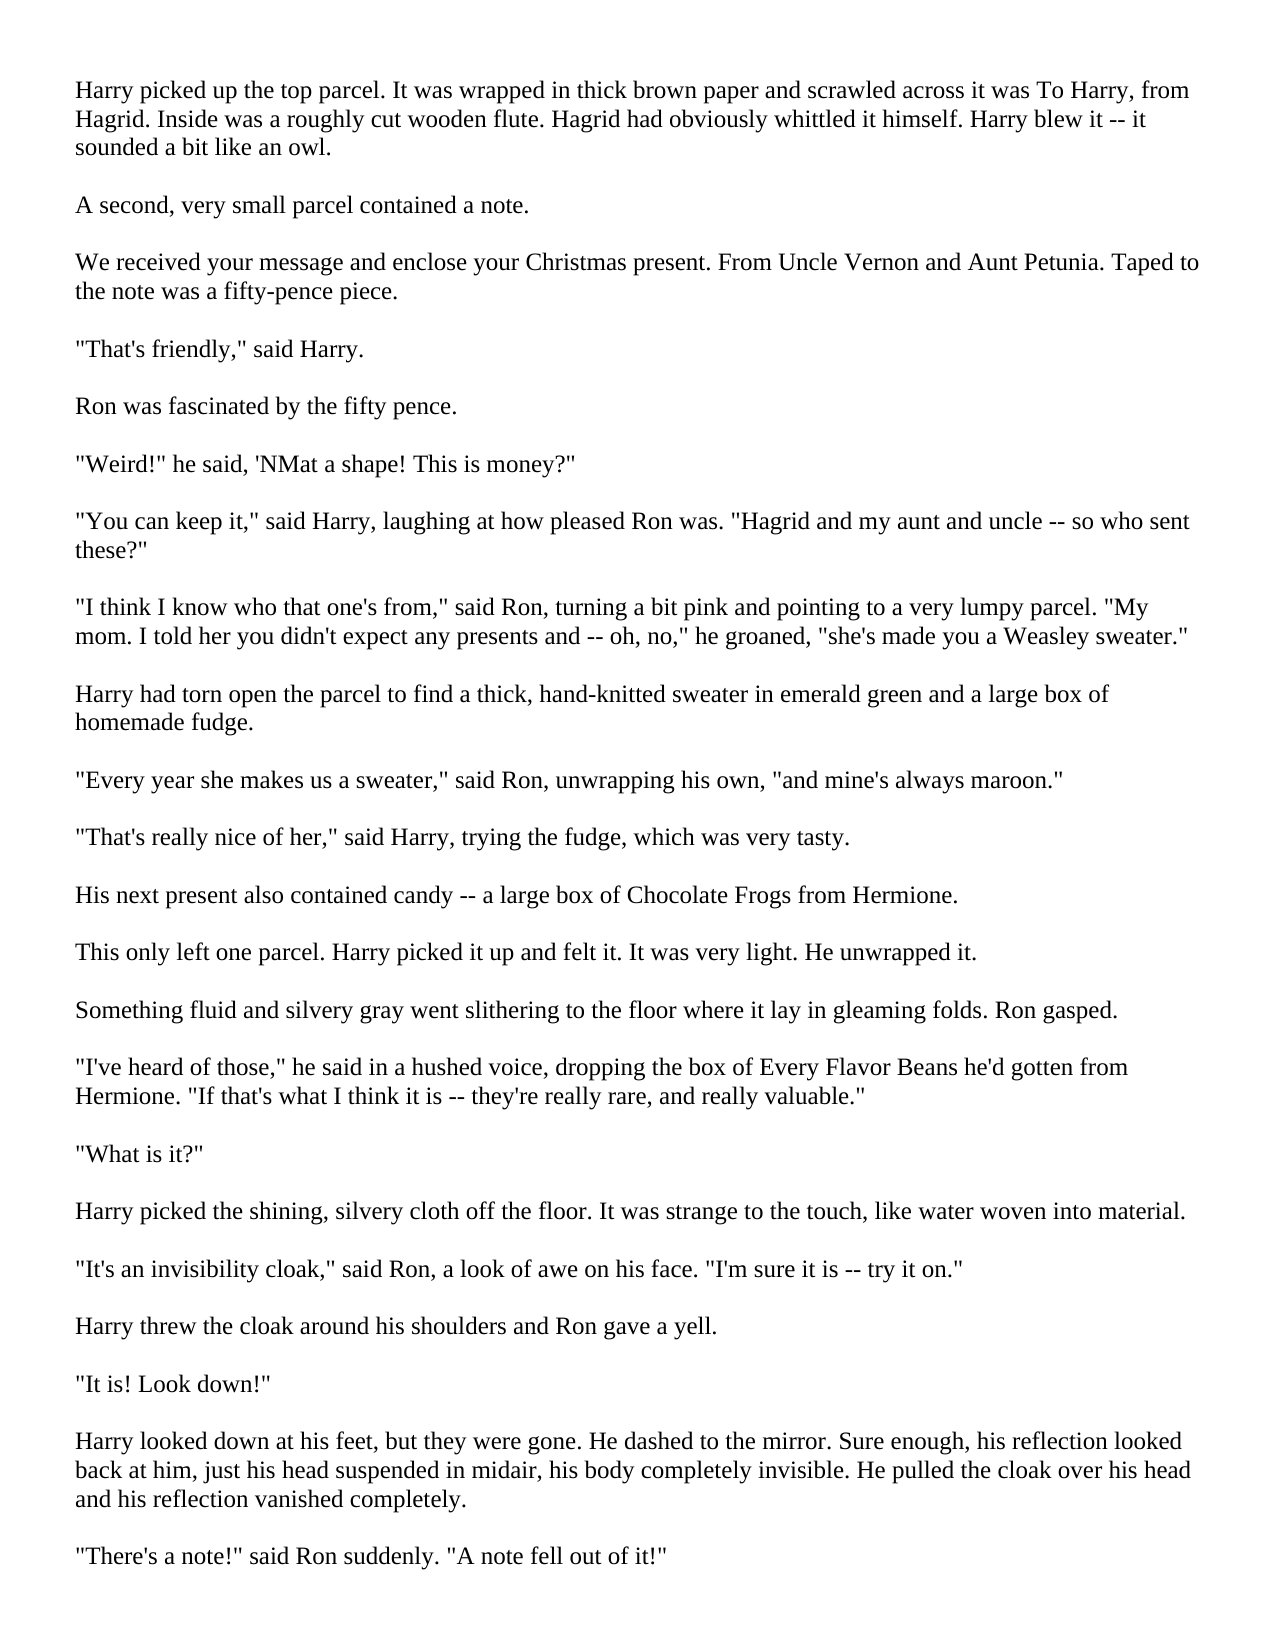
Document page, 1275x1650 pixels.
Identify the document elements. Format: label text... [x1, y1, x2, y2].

text "It is! Look down!" [75, 1369, 1200, 1397]
text Harry had torn open the parcel to find a thick, hand-knitted sweater in emerald green and a large box of homemade fudge. [75, 679, 1200, 736]
text "Every year she makes us a sweater," said Ron, unwrapping his own, "and mine's always maroon." [75, 765, 1200, 794]
text This only left one parcel. Harry picked it up and felt it. It was very light. He unwrapped it. [75, 937, 1200, 966]
text Ron was fascinated by the fifty pence. [75, 391, 1200, 420]
text His next present also contained candy -- a large box of Chocolate Frogs from Hermione. [75, 880, 1200, 909]
text "I've heard of those," he said in a hushed voice, dropping the box of Every Flavor Beans he'd gotten from Hermione. "If that's what I think it is -- they're really rare, and really valuable." [75, 1052, 1200, 1110]
text Something fluid and silvery gray went slithering to the floor where it lay in gleaming folds. Ron gasped. [75, 995, 1200, 1024]
text "That's really nice of her," said Harry, trying the fudge, which was very tasty. [75, 822, 1200, 851]
text "You can keep it," said Harry, laughing at how pleased Ron was. "Hagrid and my aunt and uncle -- so who sent these?" [75, 506, 1200, 564]
text "Weird!" he said, 'NMat a shape! This is money?" [75, 449, 1200, 477]
text A second, very small parcel contained a note. [75, 190, 1200, 219]
text "I think I know who that one's from," said Ron, turning a bit pink and pointing to a very lumpy parcel. "My mom. I told her you didn't expect any presents and -- oh, no," he groaned, "she's made you a Weasley sweater." [75, 592, 1200, 650]
text Harry looked down at his feet, but they were gone. He dashed to the mirror. Sure enough, his reflection looked back at him, just his head suspended in midair, his body completely invisible. He pulled the cloak over his head and his reflection vanished completely. [75, 1426, 1200, 1512]
text Harry picked the shining, silvery cloth off the floor. It was strange to the touch, like water woven into material. [75, 1196, 1200, 1225]
text "That's friendly," said Harry. [75, 334, 1200, 362]
text "What is it?" [75, 1139, 1200, 1167]
text Harry threw the cloak around his shoulders and Ron gave a yell. [75, 1311, 1200, 1340]
text "It's an invisibility cloak," said Ron, a look of awe on his face. "I'm sure it is -- try it on." [75, 1254, 1200, 1282]
text "There's a note!" said Ron suddenly. "A note fell out of it!" [75, 1541, 1200, 1570]
text We received your message and enclose your Christmas present. From Uncle Vernon and Aunt Petunia. Taped to the note was a fifty-pence piece. [75, 247, 1200, 305]
text Harry picked up the top parcel. It was wrapped in thick brown paper and scrawled across it was To Harry, from Hagrid. Inside was a roughly cut wooden flute. Hagrid had obviously whittled it himself. Harry blew it -- it sounded a bit like an owl. [75, 75, 1200, 161]
